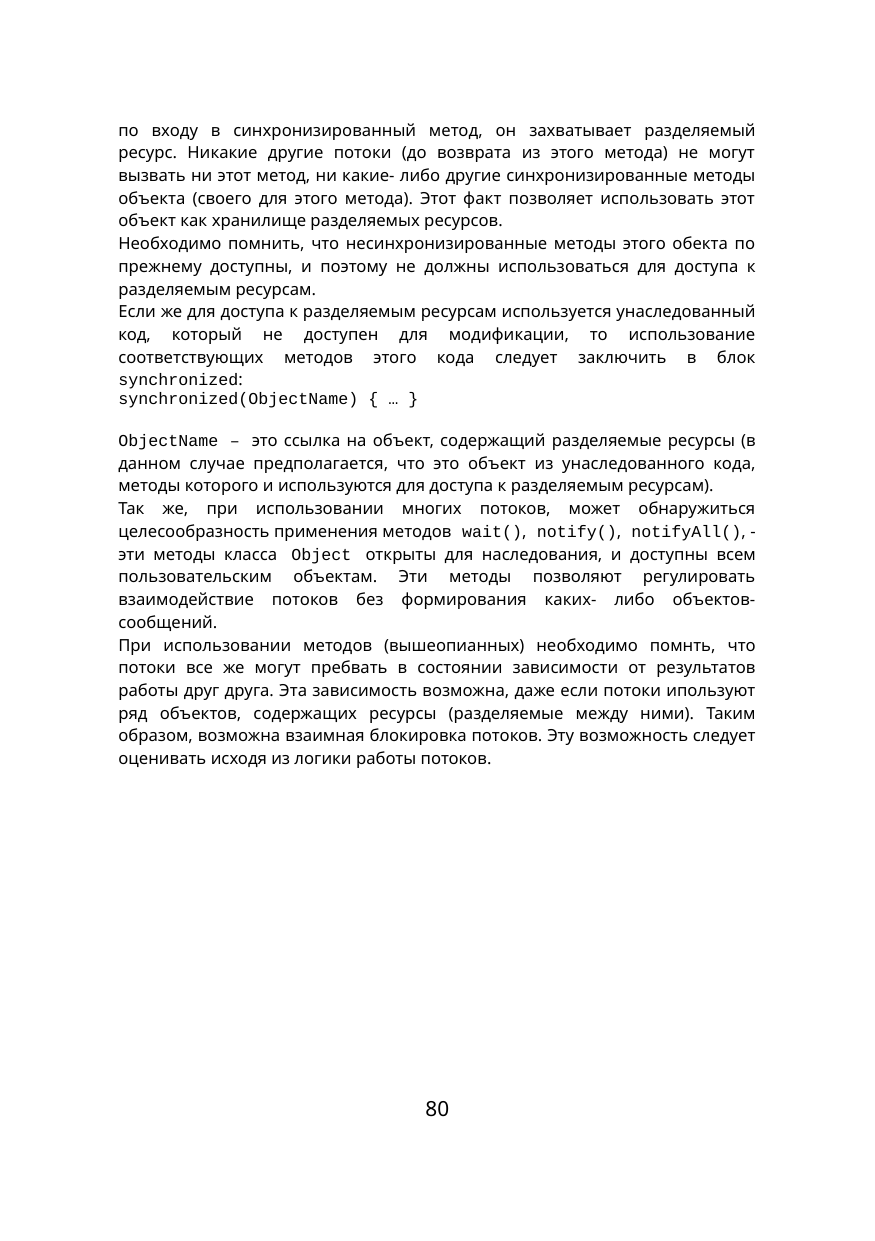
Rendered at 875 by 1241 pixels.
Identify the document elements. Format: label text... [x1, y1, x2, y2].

text Необходимо помнить, что несинхронизированные методы этого обекта по прежнему доступны, и поэтому не должны использоваться для доступа к разделяемым ресурсам. [118, 232, 756, 300]
text synchronized(ObjectName) { … } [118, 391, 756, 410]
text Так же, при использовании многих потоков, может обнаружиться целесообразность применения методов wait(), notify(), notifyAll(), - эти методы класса Object открыты для наследования, и доступны всем пользовательским объектам. Эти методы позволяют регулировать взаимодействие потоков без формирования каких- либо объектов- сообщений. [118, 497, 756, 633]
text Если же для доступа к разделяемым ресурсам используется унаследованный код, который не доступен для модификации, то использование соответствующих методов этого кода следует заключить в блок synchronized: [118, 300, 756, 391]
text При использовании методов (вышеопианных) необходимо помнть, что потоки все же могут пребвать в состоянии зависимости от результатов работы друг друга. Эта зависимость возможна, даже если потоки ипользуют ряд объектов, содержащих ресурсы (разделяемые между ними). Таким образом, возможна взаимная блокировка потоков. Эту возможность следует оценивать исходя из логики работы потоков. [118, 633, 756, 769]
text по входу в синхронизированный метод, он захватывает разделяемый ресурс. Никакие другие потоки (до возврата из этого метода) не могут вызвать ни этот метод, ни какие- либо другие синхронизированные методы объекта (своего для этого метода). Этот факт позволяет использовать этот объект как хранилище разделяемых ресурсов. [118, 118, 756, 232]
text ObjectName – это ссылка на объект, содержащий разделяемые ресурсы (в данном случае предполагается, что это объект из унаследованного кода, методы которого и используются для доступа к разделяемым ресурсам). [118, 428, 756, 497]
